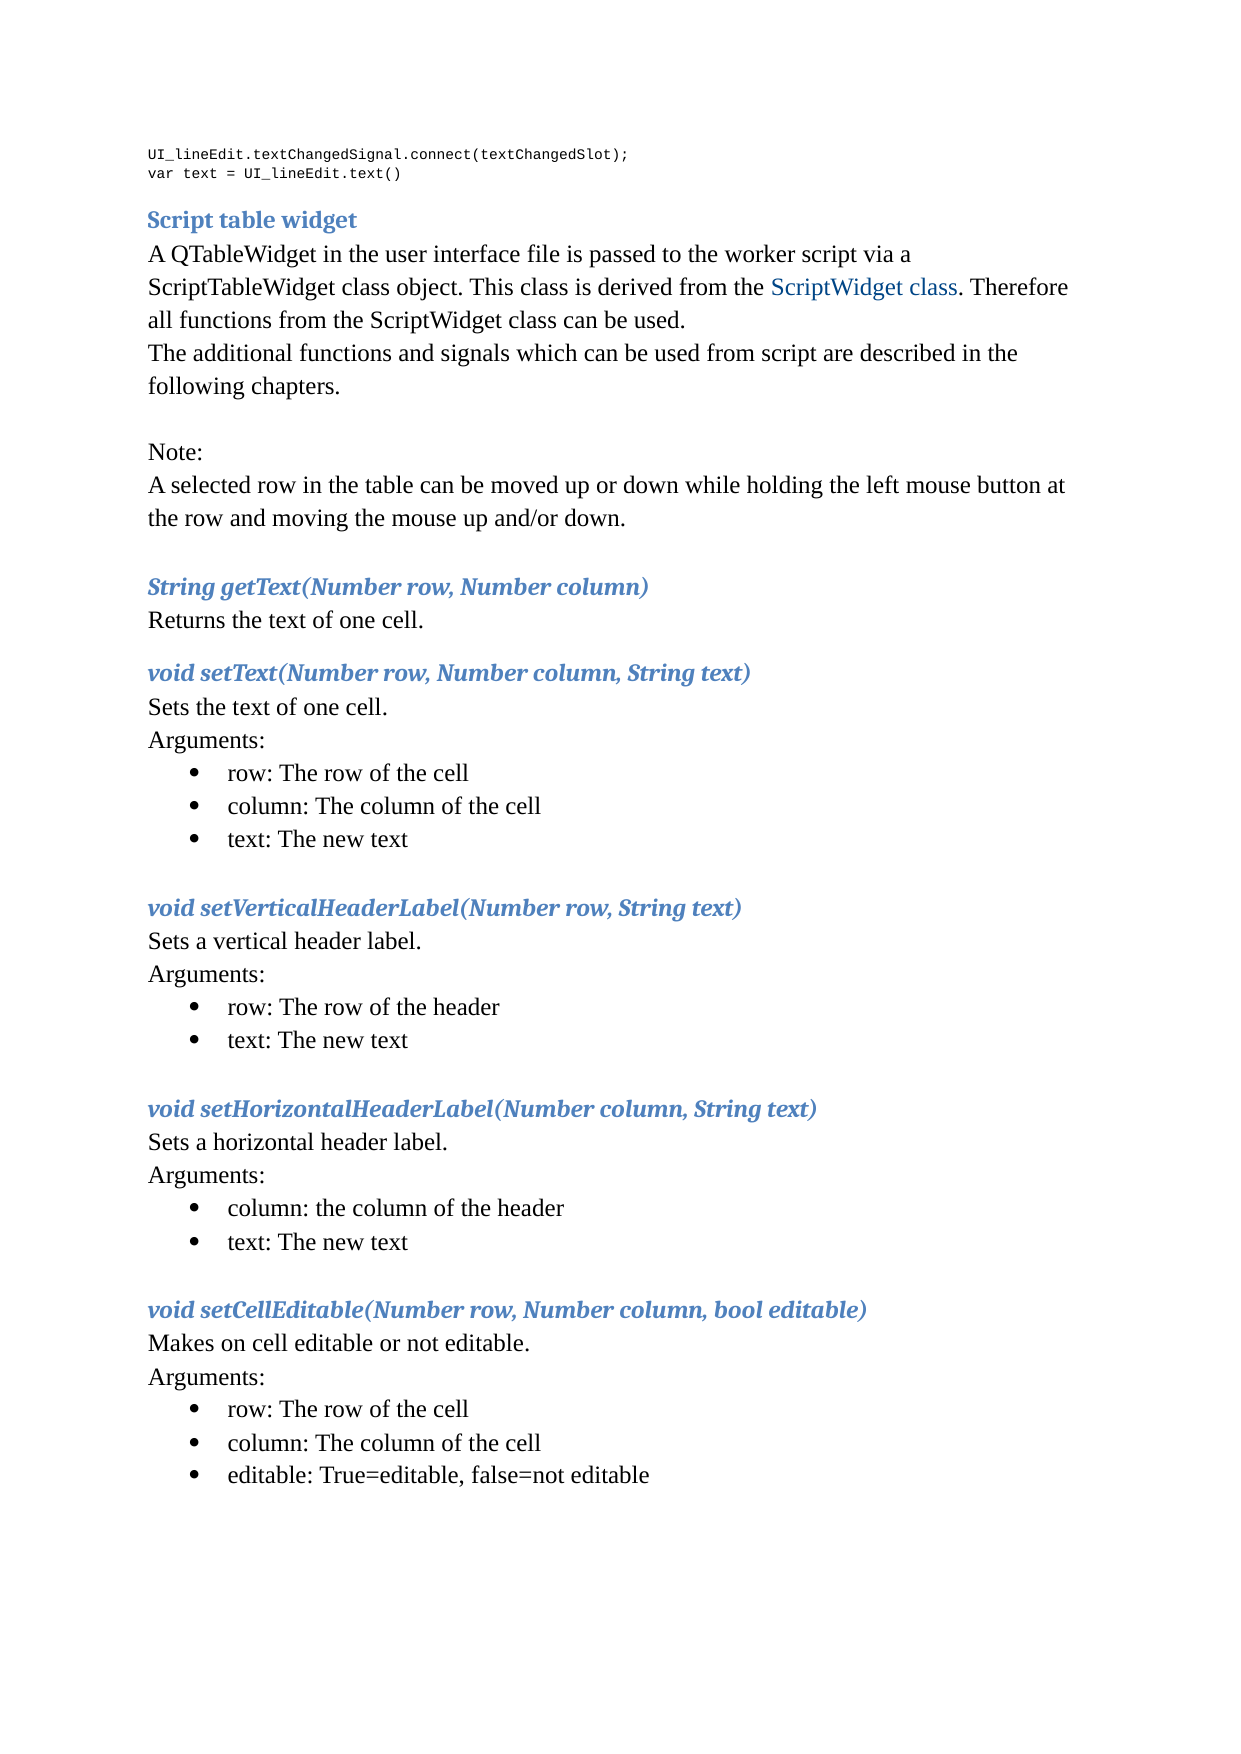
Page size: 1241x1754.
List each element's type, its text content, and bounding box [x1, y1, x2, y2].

text The additional functions and signals which can be used from script are described in the following chapters. [148, 338, 1093, 400]
text Sets a vertical header label. [148, 926, 1093, 955]
text var text = UI_lineEdit.text() [148, 167, 1093, 183]
text Arguments: [148, 725, 1093, 754]
text A QTableWidget in the user interface file is passed to the worker script via a ScriptTableWidget class object. This class is derived from the ScriptWidget class. Therefore all functions from the ScriptWidget class can be used. [148, 239, 1093, 334]
subtitle void setHorizontalHeaderLabel(Number column, String text) [148, 1094, 1093, 1123]
list column: the column of the header [190, 1193, 1093, 1222]
subtitle void setText(Number row, Number column, String text) [148, 659, 1093, 688]
text Note: [148, 437, 1093, 466]
list column: The column of the cell [190, 791, 1093, 820]
list text: The new text [190, 1227, 1093, 1255]
list row: The row of the cell [190, 1394, 1093, 1423]
subtitle void setVerticalHeaderLabel(Number row, String text) [148, 893, 1093, 922]
list row: The row of the header [190, 992, 1093, 1021]
list text: The new text [190, 1026, 1093, 1054]
list row: The row of the cell [190, 758, 1093, 787]
text UI_lineEdit.textChangedSignal.connect(textChangedSlot); [148, 148, 1093, 164]
text Returns the text of one cell. [148, 606, 1093, 634]
text Arguments: [148, 1362, 1093, 1390]
text A selected row in the table can be moved up or down while holding the left mouse button at the row and moving the mouse up and/or down. [148, 471, 1093, 532]
text Arguments: [148, 959, 1093, 988]
subtitle String getText(Number row, Number column) [148, 572, 1093, 601]
text Sets the text of one cell. [148, 692, 1093, 721]
list column: The column of the cell [190, 1428, 1093, 1456]
subtitle Script table widget [148, 206, 1093, 235]
text Sets a horizontal header label. [148, 1127, 1093, 1156]
list text: The new text [190, 824, 1093, 853]
subtitle void setCellEditable(Number row, Number column, bool editable) [148, 1296, 1093, 1324]
list editable: True=editable, false=not editable [190, 1461, 1093, 1489]
text Arguments: [148, 1161, 1093, 1189]
text Makes on cell editable or not editable. [148, 1328, 1093, 1357]
